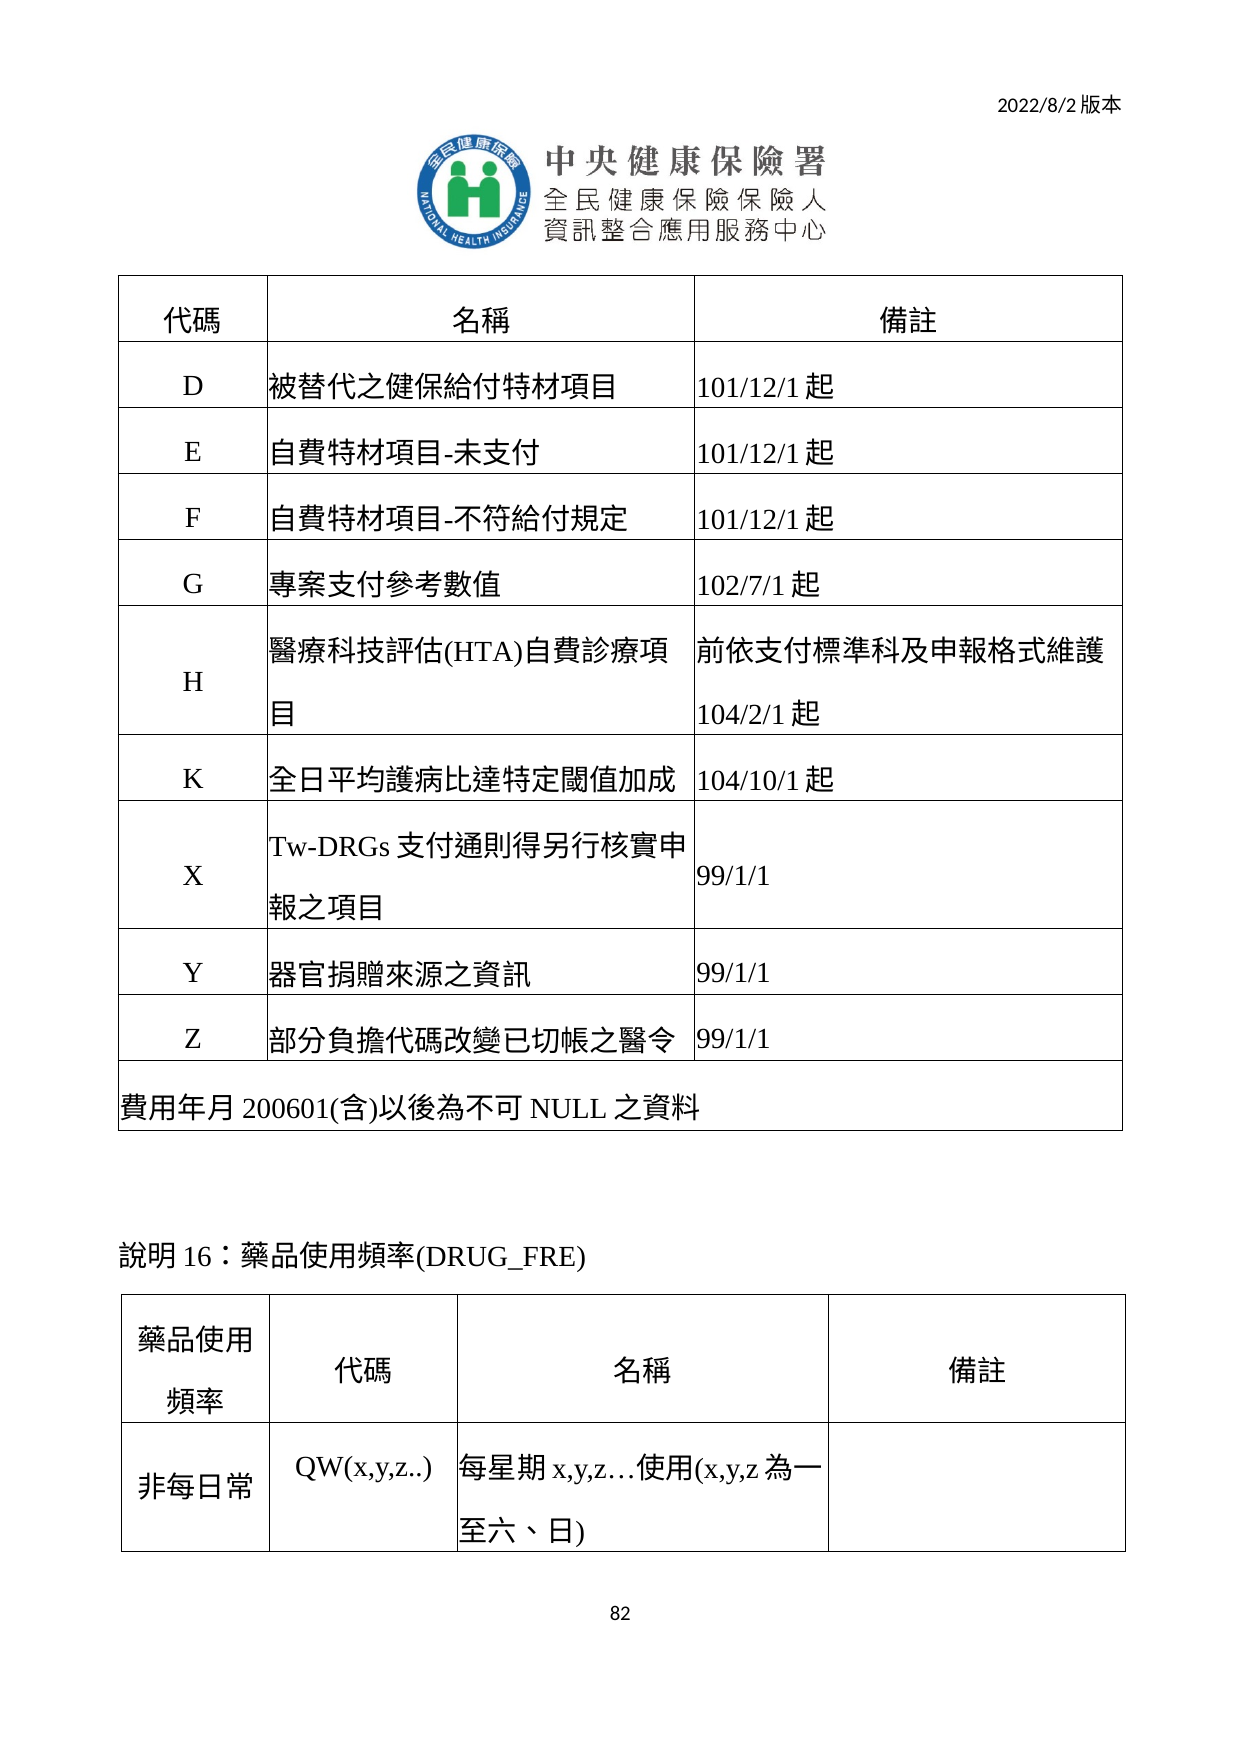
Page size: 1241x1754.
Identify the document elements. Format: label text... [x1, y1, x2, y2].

table_cell Tw-DRGs支付通則得另行核實申報之項目 [268, 801, 694, 928]
table_header 藥品使用頻率 [122, 1295, 269, 1422]
table_cell 101/12/1起 [695, 474, 1122, 539]
table_cell F [119, 474, 267, 539]
table_header 名稱 [458, 1295, 828, 1422]
table_cell 99/1/1 [695, 929, 1122, 994]
table_cell 101/12/1起 [695, 408, 1122, 473]
table_cell 非每日常 [122, 1423, 269, 1551]
table_cell 101/12/1起 [695, 342, 1122, 407]
subtitle 說明16：藥品使用頻率(DRUG_FRE) [118, 1212, 1122, 1275]
table_cell D [119, 342, 267, 407]
table_cell 自費特材項目-未支付 [268, 408, 694, 473]
table_cell G [119, 540, 267, 605]
table_header 名稱 [268, 276, 694, 341]
table_cell 每星期x,y,z…使用(x,y,z為一至六、日) [458, 1423, 828, 1551]
table_cell 自費特材項目-不符給付規定 [268, 474, 694, 539]
table_cell X [119, 801, 267, 928]
table_cell 前依支付標準科及申報格式維護104/2/1起 [695, 606, 1122, 734]
table_cell 專案支付參考數值 [268, 540, 694, 605]
table_cell [829, 1423, 1125, 1551]
table_cell Z [119, 995, 267, 1060]
table_cell 器官捐贈來源之資訊 [268, 929, 694, 994]
table_header 備註 [829, 1295, 1125, 1422]
table_cell K [119, 735, 267, 800]
table_cell 被替代之健保給付特材項目 [268, 342, 694, 407]
table_cell 部分負擔代碼改變已切帳之醫令 [268, 995, 694, 1060]
table_cell Y [119, 929, 267, 994]
table_cell 全日平均護病比達特定閾值加成 [268, 735, 694, 800]
table_cell 102/7/1起 [695, 540, 1122, 605]
table_header 代碼 [119, 276, 267, 341]
table_cell 醫療科技評估(HTA)自費診療項目 [268, 606, 694, 734]
table_cell 99/1/1 [695, 995, 1122, 1060]
table_cell QW(x,y,z..) [270, 1423, 457, 1551]
table_cell 99/1/1 [695, 801, 1122, 928]
table_cell E [119, 408, 267, 473]
table_cell 104/10/1起 [695, 735, 1122, 800]
table_cell H [119, 606, 267, 734]
table_header 備註 [695, 276, 1122, 341]
table_header 代碼 [270, 1295, 457, 1422]
table_cell 費用年月200601(含)以後為不可NULL之資料 [119, 1061, 1122, 1130]
